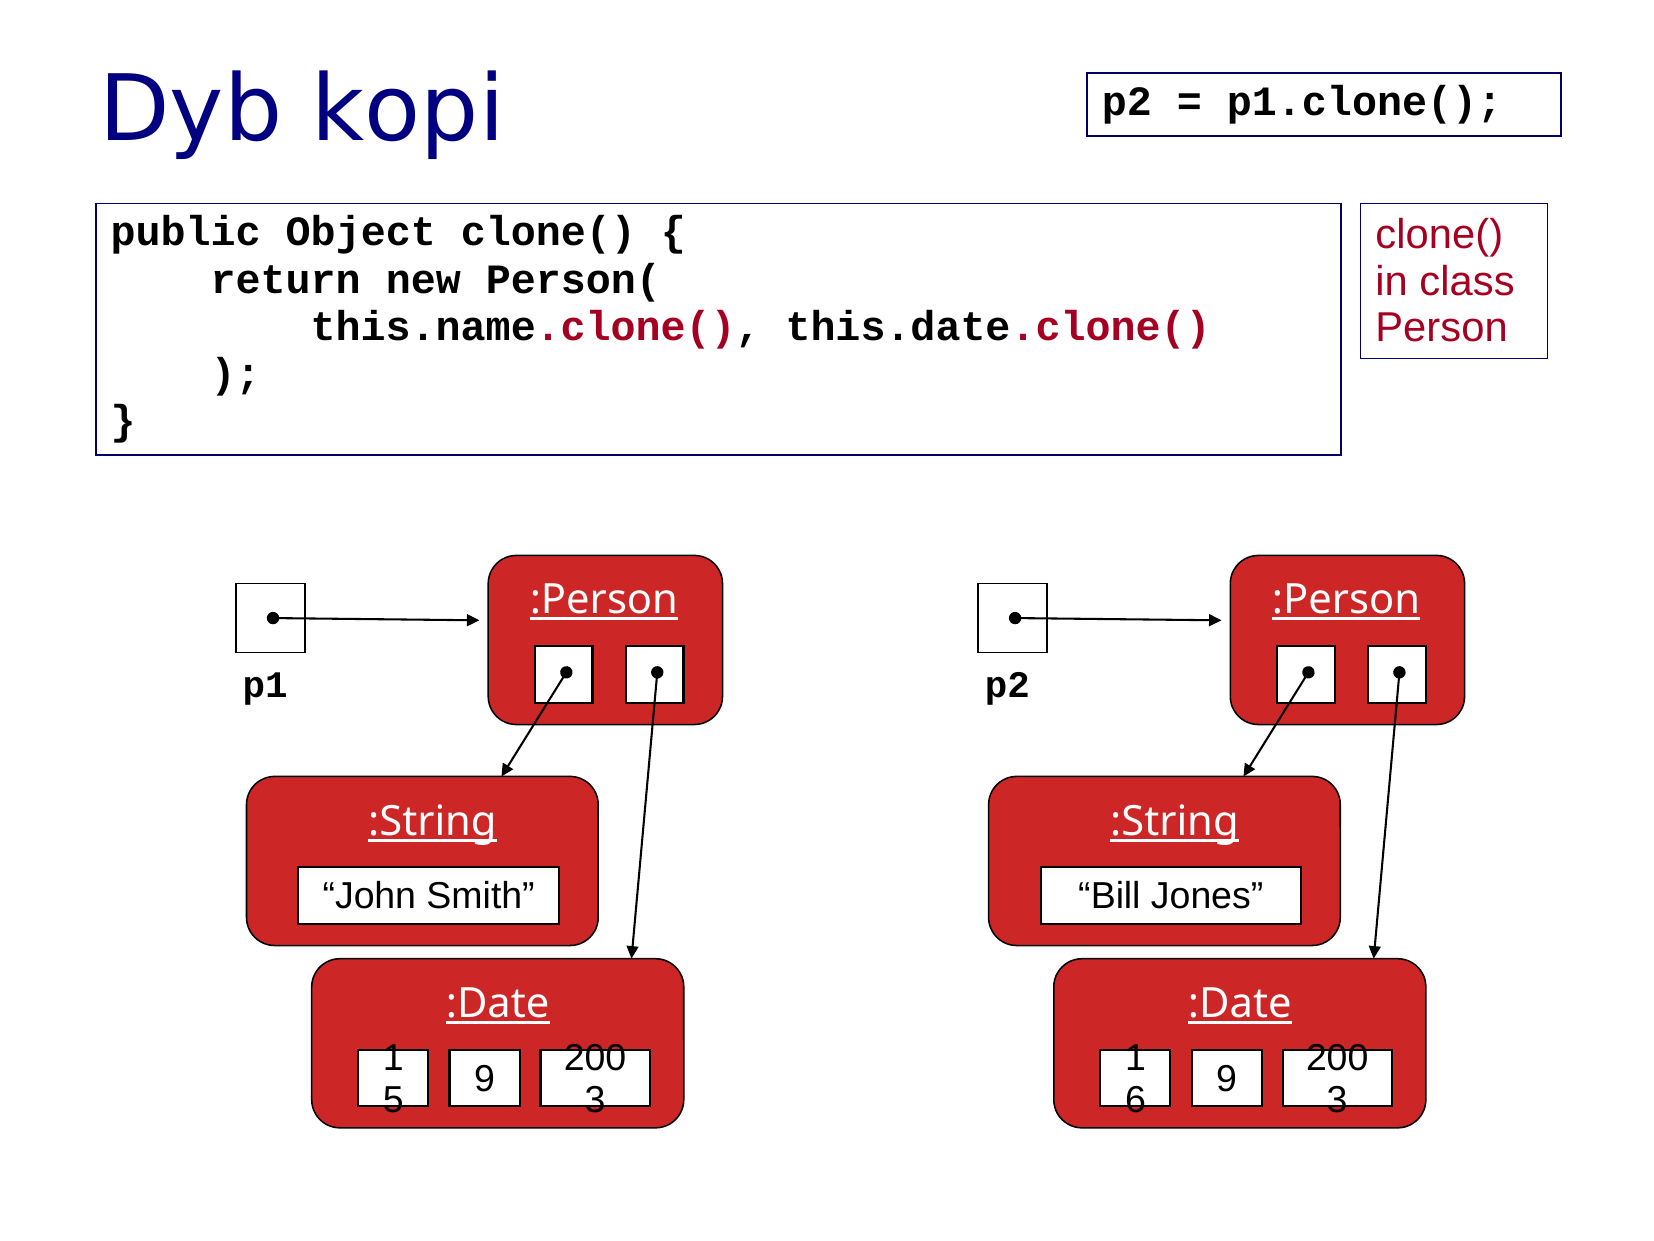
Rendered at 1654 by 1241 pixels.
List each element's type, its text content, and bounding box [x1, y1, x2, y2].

text_box :String [1095, 783, 1254, 856]
text_box :Person [514, 562, 693, 634]
text_box :Date [1172, 965, 1307, 1038]
title Dyb kopi [84, 39, 1569, 178]
text_box clone() in class Person [1360, 203, 1548, 359]
text_box [246, 776, 599, 946]
text_box 2003 [610, 1049, 621, 1068]
text_box 2003 [540, 1049, 650, 1107]
text_box :String [353, 783, 512, 856]
text_box :Date [430, 965, 565, 1038]
text_box 16 [1100, 1049, 1171, 1107]
text_box [988, 776, 1341, 946]
text_box 2003 [1352, 1049, 1363, 1068]
text_box [1053, 958, 1426, 1128]
text_box [488, 555, 723, 725]
text_box [1230, 555, 1465, 725]
text_box :Person [1256, 562, 1435, 634]
text_box 9 [1191, 1049, 1262, 1107]
text_box 2003 [1331, 1049, 1342, 1068]
text_box p2 [969, 659, 1053, 717]
text_box p2 = p1.clone(); [1087, 73, 1561, 136]
text_box 2003 [589, 1049, 600, 1068]
text_box “John Smith” [298, 867, 559, 924]
text_box “Bill Jones” [1040, 867, 1301, 924]
text_box p1 [227, 659, 311, 717]
text_box 16 [1131, 1098, 1141, 1107]
text_box 2003 [1282, 1049, 1392, 1107]
text_box public Object clone() { return new Person( this.name.clone(), this.date.clone() ); } [95, 203, 1342, 456]
text_box 9 [449, 1049, 520, 1107]
text_box [311, 958, 684, 1128]
text_box 15 [358, 1049, 429, 1107]
